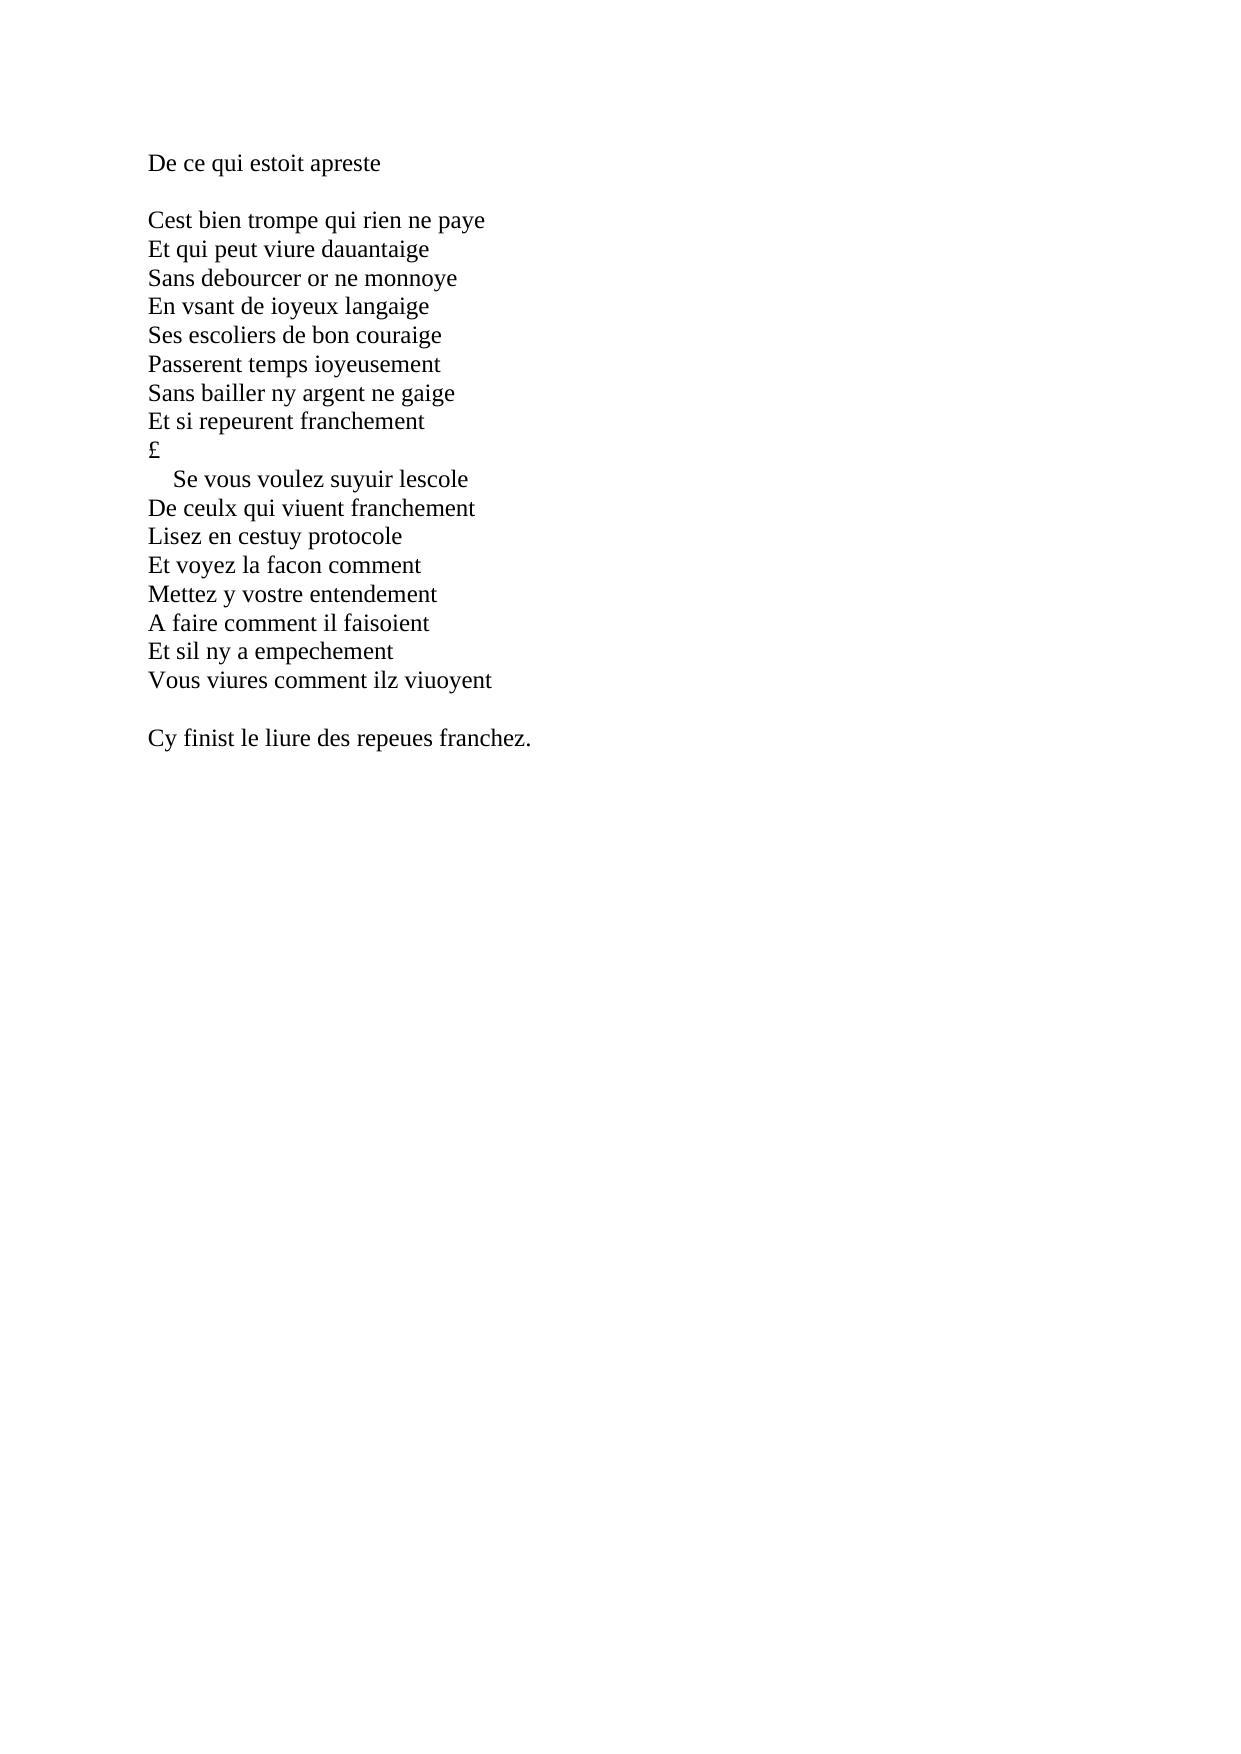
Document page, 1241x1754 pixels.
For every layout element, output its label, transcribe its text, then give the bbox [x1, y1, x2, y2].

text De ce qui estoit apreste [148, 148, 1093, 205]
text Cest bien trompe qui rien ne paye Et qui peut viure dauantaige Sans debourcer or ne monnoye En vsant de ioyeux langaige Ses escoliers de bon couraige Passerent temps ioyeusement Sans bailler ny argent ne gaige Et si repeurent franchement [148, 205, 1093, 435]
text Cy finist le liure des repeues franchez. [148, 723, 1093, 751]
text £ [148, 435, 1093, 464]
text Se vous voulez suyuir lescole De ceulx qui viuent franchement Lisez en cestuy protocole Et voyez la facon comment Mettez y vostre entendement A faire comment il faisoient Et sil ny a empechement Vous viures comment ilz viuoyent [148, 464, 1093, 723]
